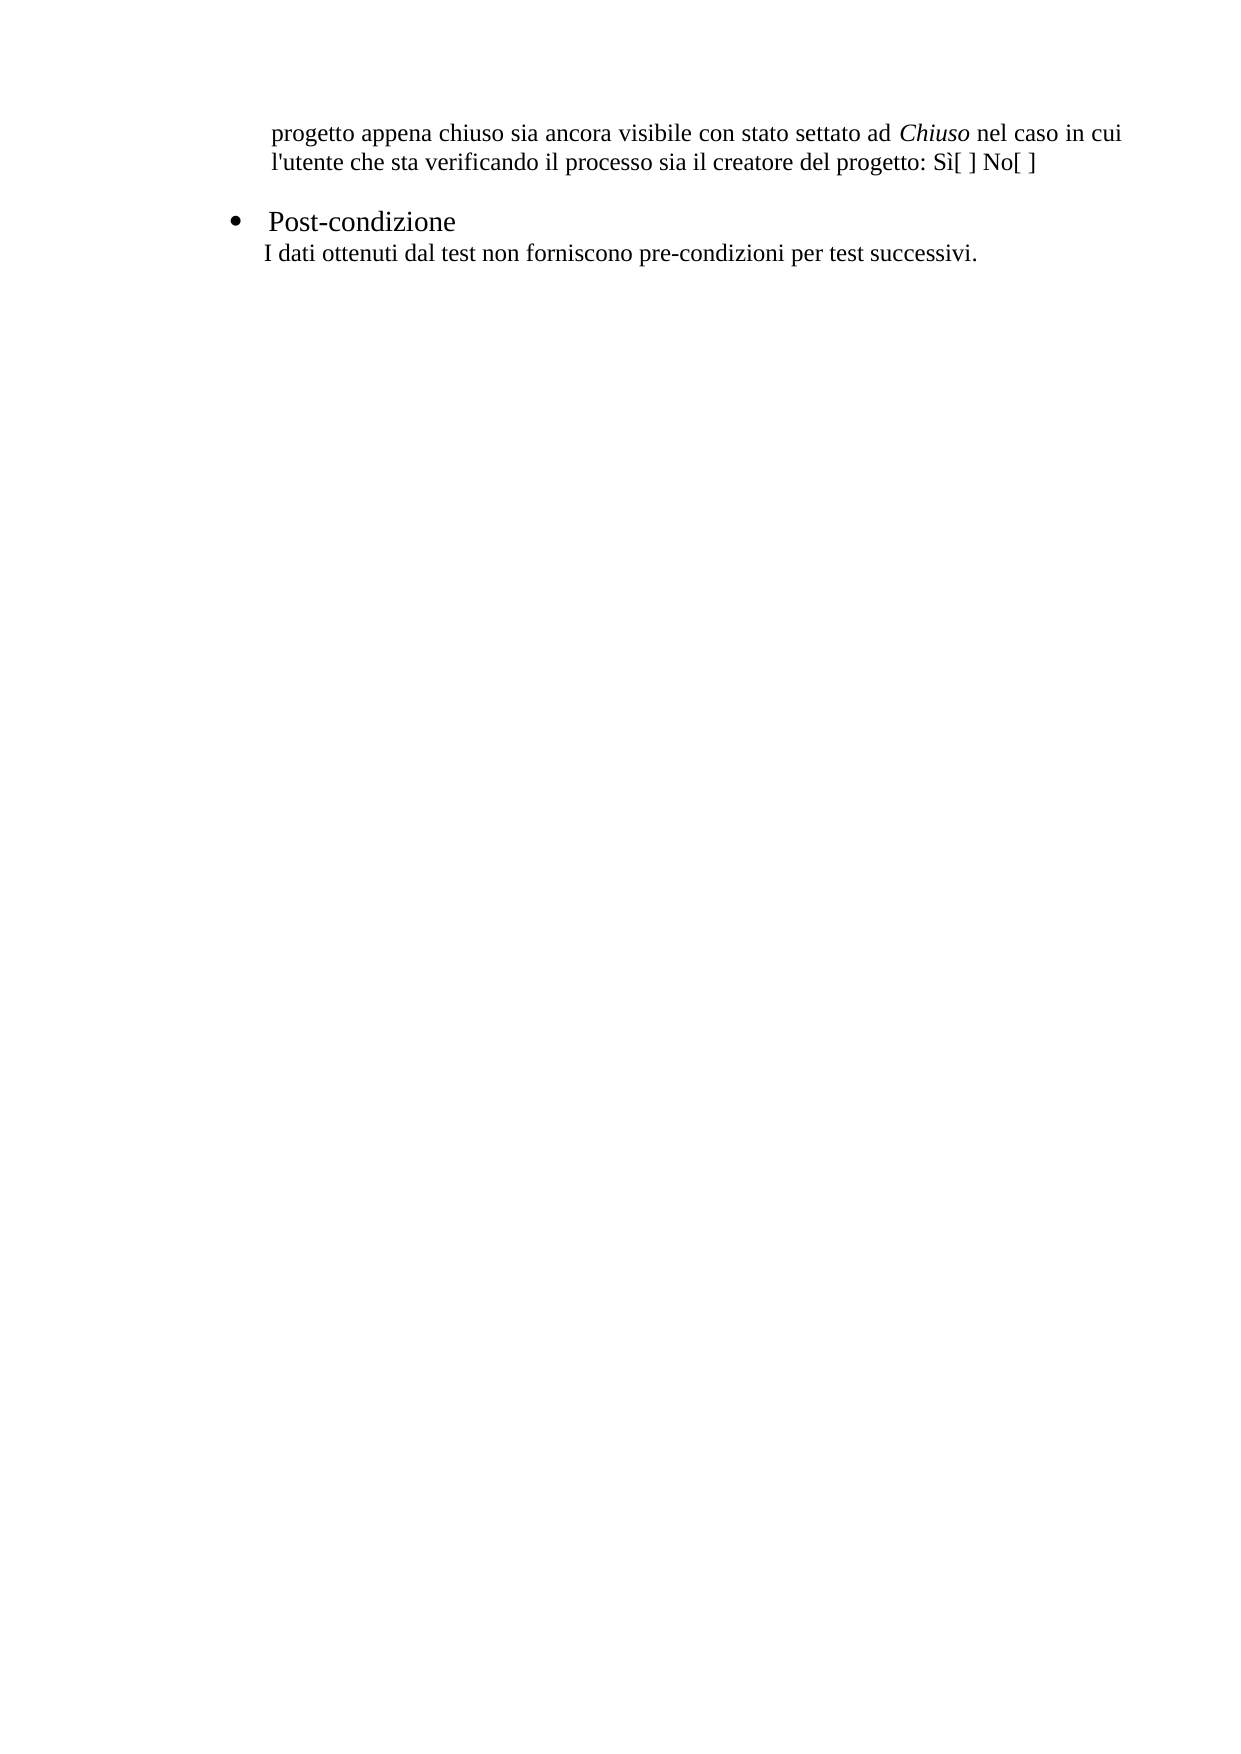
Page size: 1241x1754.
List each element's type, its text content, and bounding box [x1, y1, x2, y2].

text progetto appena chiuso sia ancora visibile con stato settato ad Chiuso nel caso in cui l'utente che sta verificando il processo sia il creatore del progetto: Sì[ ] No[ ] [234, 118, 1122, 176]
text I dati ottenuti dal test non forniscono pre-condizioni per test successivi. [263, 238, 1122, 267]
list Post-condizione [231, 204, 1122, 238]
